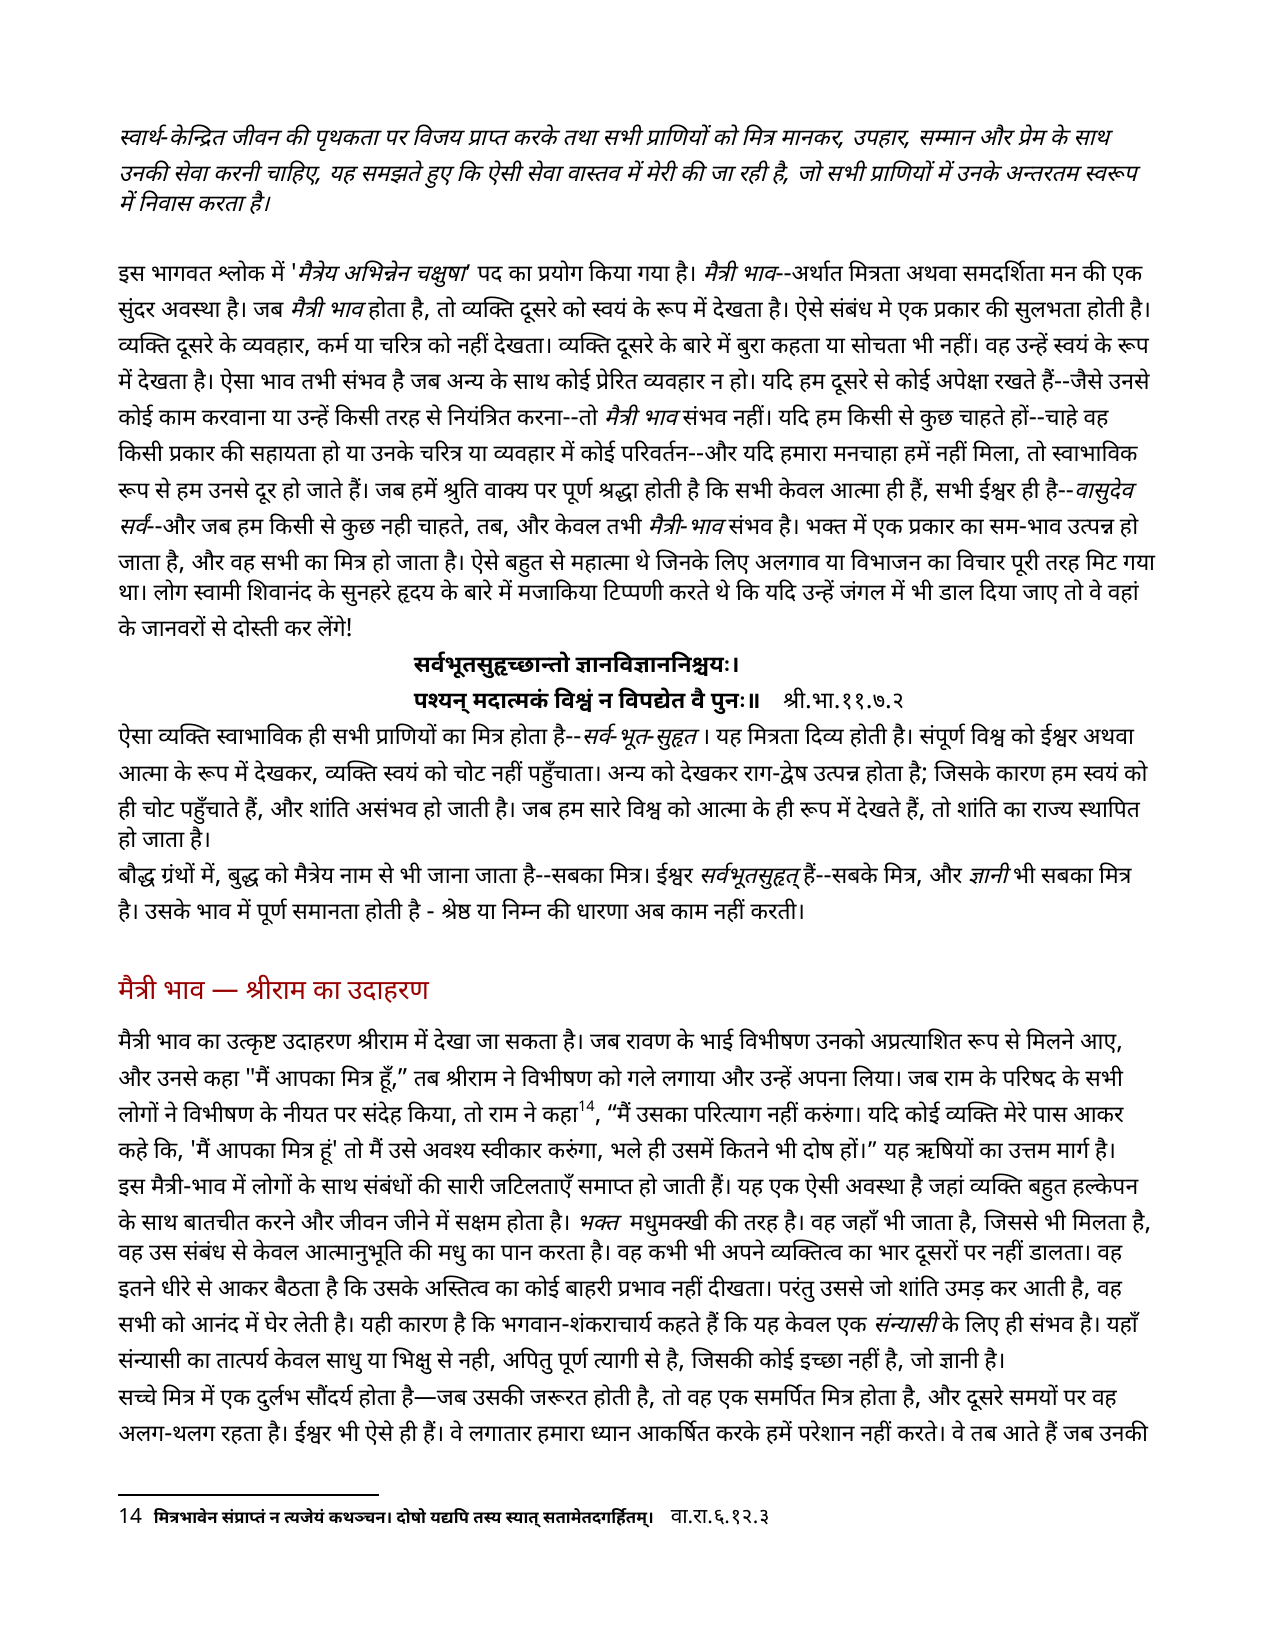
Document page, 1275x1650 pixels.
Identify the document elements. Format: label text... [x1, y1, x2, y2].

text बौद्ध ग्रंथों में, बुद्ध को मैत्रेय नाम से भी जाना जाता है--सबका मित्र। ईश्वर सर्वभूतसुहृत् हैं--सबके मित्र, और ज्ञानी भी सबका मित्र है। उसके भाव में पूर्ण समानता होती है - श्रेष्ठ या निम्न की धारणा अब काम नहीं करती। [118, 856, 1157, 929]
text इस भागवत श्लोक में 'मैत्रेय अभिन्नेन चक्षुषा’ पद का प्रयोग किया गया है। मैत्री भाव--अर्थात मित्रता अथवा समदर्शिता मन की एक सुंदर अवस्था है। जब मैत्री भाव होता है, तो व्यक्ति दूसरे को स्वयं के रूप में देखता है। ऐसे संबंध मे एक प्रकार की सुलभता होती है। व्यक्ति दूसरे के व्यवहार, कर्म या चरित्र को नहीं देखता। व्यक्ति दूसरे के बारे में बुरा कहता या सोचता भी नहीं। वह उन्हें स्वयं के रूप में देखता है। ऐसा भाव तभी संभव है जब अन्य के साथ कोई प्रेरित व्यवहार न हो। यदि हम दूसरे से कोई अपेक्षा रखते हैं--जैसे उनसे कोई काम करवाना या उन्हें किसी तरह से नियंत्रित करना--तो मैत्री भाव संभव नहीं। यदि हम किसी से कुछ चाहते हों--चाहे वह किसी प्रकार की सहायता हो या उनके चरित्र या व्यवहार में कोई परिवर्तन--और यदि हमारा मनचाहा हमें नहीं मिला, तो स्वाभाविक रूप से हम उनसे दूर हो जाते हैं। जब हमें श्रुति वाक्य पर पूर्ण श्रद्धा होती है कि सभी केवल आत्मा ही हैं, सभी ईश्वर ही है--वासुदेव सर्वं--और जब हम किसी से कुछ नही चाहते, तब, और केवल तभी मैत्री-भाव संभव है। भक्त में एक प्रकार का सम-भाव उत्पन्न हो जाता है, और वह सभी का मित्र हो जाता है। ऐसे बहुत से महात्मा थे जिनके लिए अलगाव या विभाजन का विचार पूरी तरह मिट गया था। लोग स्वामी शिवानंद के सुनहरे हृदय के बारे में मजाकिया टिप्पणी करते थे कि यदि उन्हें जंगल में भी डाल दिया जाए तो वे वहां के जानवरों से दोस्ती कर लेंगे! [118, 254, 1157, 646]
text स्वार्थ-केन्द्रित जीवन की पृथकता पर विजय प्राप्त करके तथा सभी प्राणियों को मित्र मानकर, उपहार, सम्मान और प्रेम के साथ उनकी सेवा करनी चाहिए, यह समझते हुए कि ऐसी सेवा वास्तव में मेरी की जा रही है, जो सभी प्राणियों में उनके अन्तरतम स्वरूप में निवास करता है। [118, 118, 1157, 220]
text इस मैत्री-भाव में लोगों के साथ संबंधों की सारी जटिलताएँ समाप्त हो जाती हैं। यह एक ऐसी अवस्था है जहां व्यक्ति बहुत हल्केपन के साथ बातचीत करने और जीवन जीने में सक्षम होता है। भक्त मधुमक्खी की तरह है। वह जहाँ भी जाता है, जिससे भी मिलता है, वह उस संबंध से केवल आत्मानुभूति की मधु का पान करता है। वह कभी भी अपने व्यक्तित्व का भार दूसरों पर नहीं डालता। वह इतने धीरे से आकर बैठता है कि उसके अस्तित्व का कोई बाहरी प्रभाव नहीं दीखता। परंतु उससे जो शांति उमड़ कर आती है, वह सभी को आनंद में घेर लेती है। यही कारण है कि भगवान-शंकराचार्य कहते हैं कि यह केवल एक संन्यासी के लिए ही संभव है। यहाँ संन्यासी का तात्पर्य केवल साधु या भिक्षु से नही, अपितु पूर्ण त्यागी से है, जिसकी कोई इच्छा नहीं है, जो ज्ञानी है। [118, 1168, 1157, 1378]
text मित्रभावेन संप्राप्तं न त्यजेयं कथञ्चन। दोषो यद्यपि तस्य स्यात् सतामेतदगर्हितम्। वा.रा.६.१२.३ [118, 1501, 1157, 1532]
text मैत्री भाव का उत्कृष्ट उदाहरण श्रीराम में देखा जा सकता है। जब रावण के भाई विभीषण उनको अप्रत्याशित रूप से मिलने आए, और उनसे कहा "मैं आपका मित्र हूँ,” तब श्रीराम ने विभीषण को गले लगाया और उन्हें अपना लिया। जब राम के परिषद के सभी लोगों ने विभीषण के नीयत पर संदेह किया, तो राम ने कहा, “मैं उसका परित्याग नहीं करुंगा। यदि कोई व्यक्ति मेरे पास आकर कहे कि, 'मैं आपका मित्र हूं' तो मैं उसे अवश्य स्वीकार करुंगा, भले ही उसमें कितने भी दोष हों।” यह ऋषियों का उत्तम मार्ग है। [118, 1023, 1157, 1168]
text ऐसा व्यक्ति स्वाभाविक ही सभी प्राणियों का मित्र होता है--सर्व-भूत-सुहृत । यह मित्रता दिव्य होती है। संपूर्ण विश्व को ईश्वर अथवा आत्मा के रूप में देखकर, व्यक्ति स्वयं को चोट नहीं पहुँचाता। अन्य को देखकर राग-द्वेष उत्पन्न होता है; जिसके कारण हम स्वयं को ही चोट पहुँचाते हैं, और शांति असंभव हो जाती है। जब हम सारे विश्व को आत्मा के ही रूप में देखते हैं, तो शांति का राज्य स्थापित हो जाता है। [118, 718, 1157, 856]
text सच्चे मित्र में एक दुर्लभ सौंदर्य होता है—जब उसकी जरूरत होती है, तो वह एक समर्पित मित्र होता है, और दूसरे समयों पर वह अलग-थलग रहता है। ईश्वर भी ऐसे ही हैं। वे लगातार हमारा ध्यान आकर्षित करके हमें परेशान नहीं करते। वे तब आते हैं जब उनकी [118, 1378, 1157, 1451]
subtitle मैत्री भाव — श्रीराम का उदाहरण [118, 975, 1157, 1011]
text सर्वभूतसुहृच्छान्तो ज्ञानविज्ञाननिश्चयः। [118, 646, 1157, 682]
text पश्यन् मदात्मकं विश्वं न विपद्येत वै पुनः॥ श्री.भा.११.७.२ [118, 682, 1157, 718]
